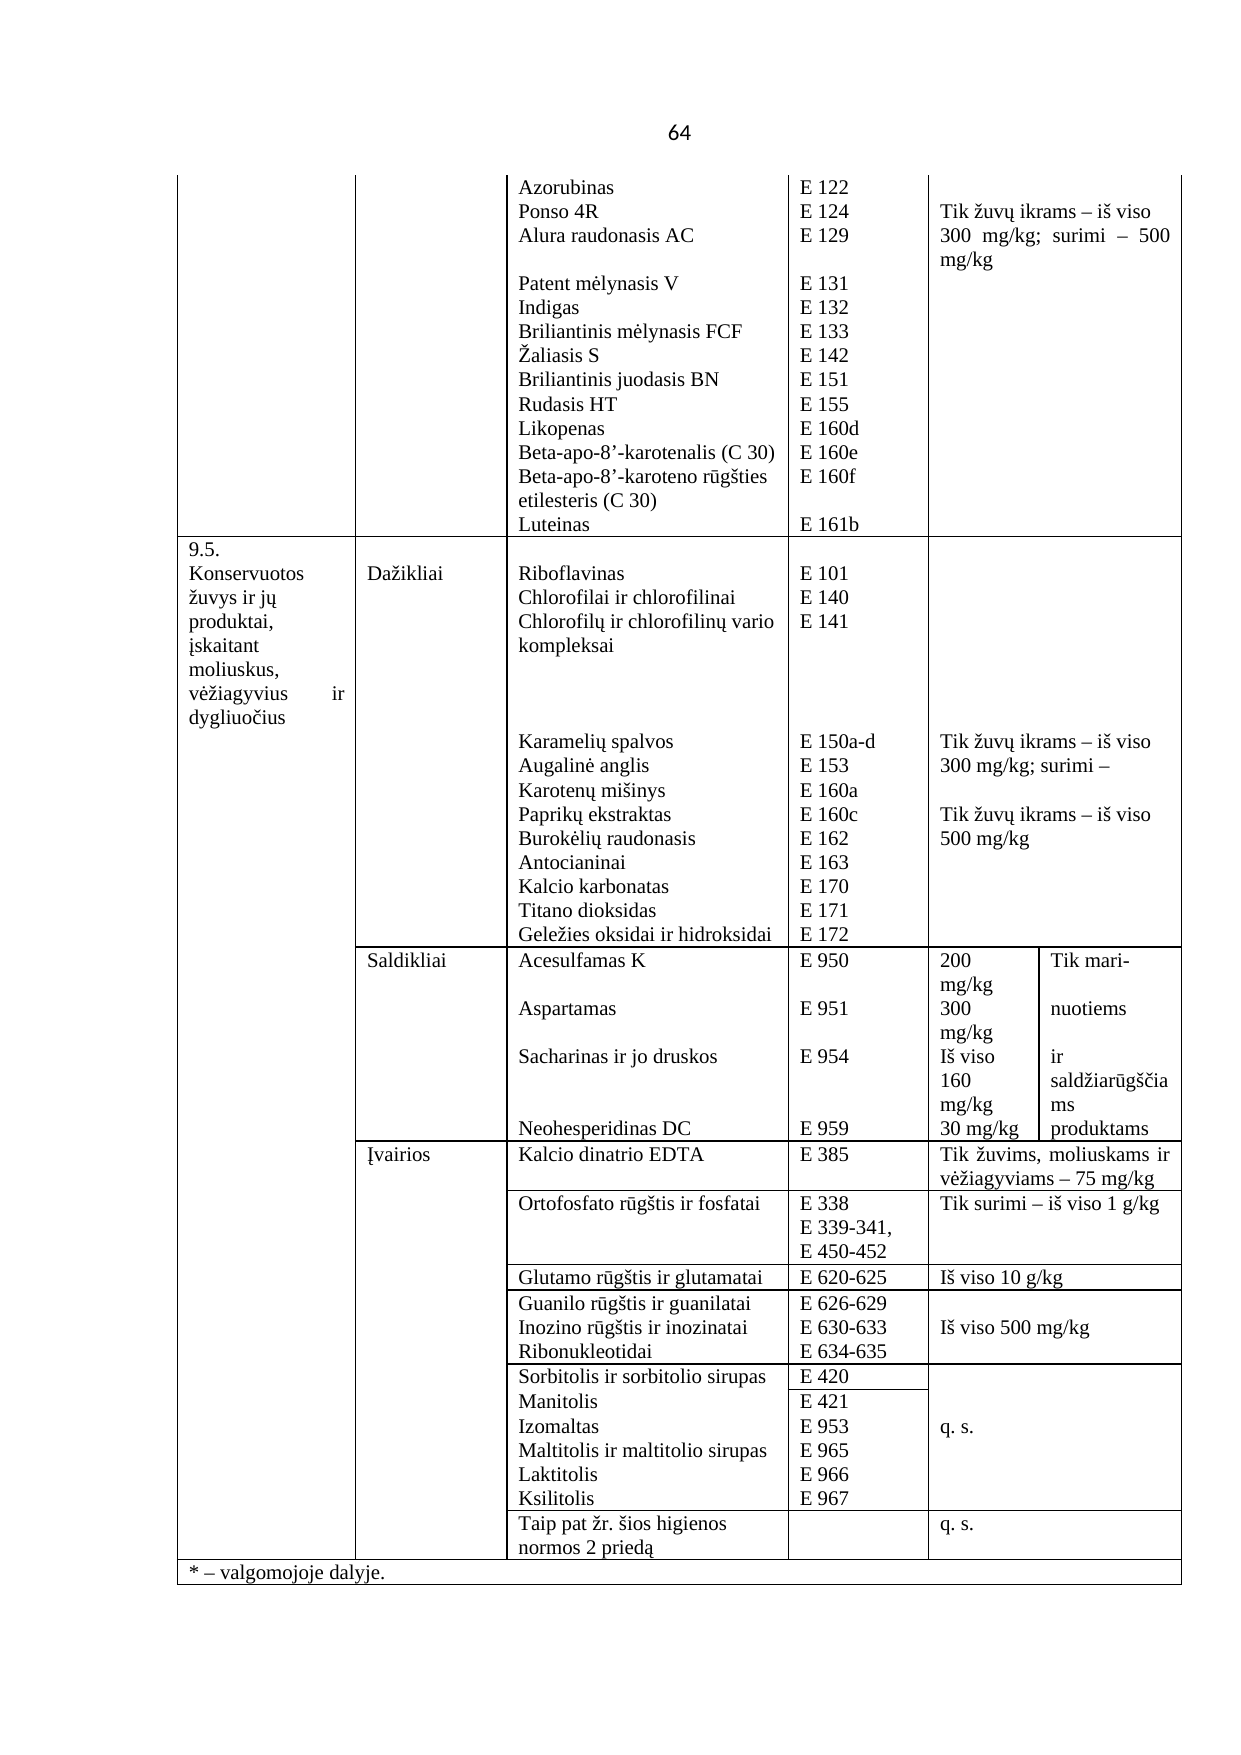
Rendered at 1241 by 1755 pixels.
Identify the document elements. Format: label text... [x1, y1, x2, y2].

table_cell [178, 319, 355, 343]
table_cell [356, 898, 506, 922]
table_cell Kalcio dinatrio EDTA [508, 1142, 788, 1190]
table_cell [356, 802, 506, 826]
table_cell Ortofosfato rūgštis ir fosfatai [508, 1191, 788, 1263]
table_cell [356, 295, 506, 319]
table_cell Chlorofilai ir chlorofilinai [508, 585, 788, 609]
table_cell [356, 440, 506, 464]
table_cell [178, 295, 355, 319]
table_cell [356, 1116, 506, 1140]
table_cell E 620-625 [789, 1265, 928, 1289]
table_cell [929, 1438, 1181, 1462]
table_cell [356, 1510, 506, 1559]
table_cell [356, 416, 506, 439]
table_cell Burokėlių raudonasis [508, 826, 788, 850]
table_cell 500 mg/kg [929, 826, 1181, 850]
table_cell E 160e [789, 440, 928, 464]
table_cell [178, 1389, 355, 1413]
table_cell Tik mari- [1040, 948, 1181, 996]
table_cell [356, 464, 506, 512]
table_cell [356, 1389, 506, 1413]
table_cell E 122 [789, 175, 928, 199]
table_cell E 950 [789, 948, 928, 996]
table_cell [929, 1291, 1181, 1315]
table_cell [929, 609, 1181, 729]
table_cell Riboflavinas [508, 537, 788, 585]
table_cell E 101 [789, 537, 928, 585]
table_cell E 160c [789, 802, 928, 826]
table_cell [356, 223, 506, 271]
table_cell 300 mg/kg [929, 996, 1038, 1044]
table_cell E 162 [789, 826, 928, 850]
table_cell E 966 [789, 1462, 928, 1486]
table_cell Luteinas [508, 512, 788, 536]
table_cell [356, 1190, 506, 1263]
table_cell [929, 874, 1181, 898]
table_cell E 140 [789, 585, 928, 609]
table_cell žuvys ir jų [178, 585, 355, 609]
table_cell [178, 922, 355, 946]
table_cell Beta-apo-8’-karoteno rūgšties etilesteris (C 30) [508, 464, 788, 512]
table_cell [929, 1365, 1181, 1388]
table_cell Neohesperidinas DC [508, 1116, 788, 1140]
table_cell Aspartamas [508, 996, 788, 1044]
table_cell [178, 1315, 355, 1339]
table_cell Inozino rūgštis ir inozinatai [508, 1315, 788, 1339]
table_cell Iš viso 10 g/kg [929, 1265, 1181, 1289]
table_cell [929, 585, 1181, 609]
table_cell [929, 898, 1181, 922]
table_cell E 161b [789, 512, 928, 536]
table_cell Maltitolis ir maltitolio sirupas [508, 1438, 788, 1462]
table_cell E 150a-d [789, 729, 928, 753]
table_cell [356, 1289, 506, 1315]
table_cell Patent mėlynasis V [508, 271, 788, 295]
table_cell Manitolis [508, 1389, 788, 1413]
table_cell [178, 826, 355, 850]
table_cell E 967 [789, 1486, 928, 1510]
table_cell [178, 512, 355, 536]
table_cell E 160d [789, 416, 928, 439]
table_cell [929, 1339, 1181, 1363]
table_cell [356, 585, 506, 609]
table_cell Izomaltas [508, 1414, 788, 1438]
table_cell E 153 [789, 754, 928, 777]
table_cell Indigas [508, 295, 788, 319]
table_cell [356, 343, 506, 367]
table_cell Likopenas [508, 416, 788, 439]
table_cell [178, 1363, 355, 1388]
table_cell E 142 [789, 343, 928, 367]
table_cell [356, 874, 506, 898]
table_cell E 420 [789, 1365, 928, 1388]
table_cell Tik žuvų ikrams – iš viso [929, 802, 1181, 826]
table_cell [789, 1511, 928, 1559]
table_cell [356, 1414, 506, 1438]
table_cell [929, 295, 1181, 319]
table_cell [929, 175, 1181, 199]
table_cell [356, 754, 506, 777]
table_cell Taip pat žr. šios higienos normos 2 priedą [508, 1511, 788, 1559]
table_cell Įvairios [356, 1142, 506, 1190]
table_cell E 338 E 339-341, E 450-452 [789, 1191, 928, 1263]
table_cell E 132 [789, 295, 928, 319]
table_cell Tik surimi – iš viso 1 g/kg [929, 1191, 1181, 1263]
table_cell [178, 778, 355, 802]
table_cell [356, 368, 506, 391]
table_cell [356, 1044, 506, 1116]
table_cell [356, 778, 506, 802]
table_cell [356, 175, 506, 199]
table_cell 200 mg/kg [929, 948, 1038, 996]
table_cell [178, 1190, 355, 1263]
table_cell [178, 199, 355, 223]
table_cell [178, 223, 355, 271]
table_cell E 151 [789, 368, 928, 391]
table_cell [178, 391, 355, 416]
table_cell [929, 1486, 1181, 1510]
table_cell E 129 [789, 223, 928, 271]
table_cell q. s. [929, 1511, 1181, 1559]
table_cell E 630-633 [789, 1315, 928, 1339]
table_cell [178, 1289, 355, 1315]
table_cell [178, 416, 355, 439]
table_cell E 172 [789, 922, 928, 946]
table_cell [929, 271, 1181, 295]
table_cell [929, 319, 1181, 343]
table_cell produktai, įskaitant moliuskus, vėžiagyvius ir dygliuočius [178, 609, 355, 729]
table_cell Tik žuvų ikrams – iš viso [929, 729, 1181, 753]
table_cell Acesulfamas K [508, 948, 788, 996]
table_cell E 133 [789, 319, 928, 343]
table_cell ir saldžiarūgščiams [1040, 1044, 1181, 1116]
table_cell E 954 [789, 1044, 928, 1116]
table_cell Laktitolis [508, 1462, 788, 1486]
table_cell [356, 1315, 506, 1339]
table_cell E 141 [789, 609, 928, 729]
table_cell [178, 996, 355, 1044]
table_cell [356, 1363, 506, 1388]
table_cell 300 mg/kg; surimi – [929, 754, 1181, 777]
table_cell nuotiems [1040, 996, 1181, 1044]
table_cell [929, 537, 1181, 585]
table_cell [178, 343, 355, 367]
table_cell [356, 271, 506, 295]
table_cell [356, 199, 506, 223]
table_cell [178, 1438, 355, 1462]
table_cell [356, 729, 506, 753]
table_cell E 163 [789, 850, 928, 874]
table_cell Karamelių spalvos [508, 729, 788, 753]
table_cell Augalinė anglis [508, 754, 788, 777]
table_cell E 160f [789, 464, 928, 512]
table_cell [356, 996, 506, 1044]
table_cell Ksilitolis [508, 1486, 788, 1510]
table_cell Azorubinas [508, 175, 788, 199]
table_cell E 171 [789, 898, 928, 922]
table_cell [356, 512, 506, 536]
table_cell [356, 922, 506, 946]
table_cell Guanilo rūgštis ir guanilatai [508, 1291, 788, 1315]
table_cell [178, 1486, 355, 1510]
table_cell Briliantinis mėlynasis FCF [508, 319, 788, 343]
table_cell [929, 343, 1181, 367]
table_cell [356, 1339, 506, 1363]
table_cell Kalcio karbonatas [508, 874, 788, 898]
table_cell Glutamo rūgštis ir glutamatai [508, 1265, 788, 1289]
table_cell Ponso 4R [508, 199, 788, 223]
table_cell 300 mg/kg; surimi – 500 mg/kg [929, 223, 1181, 271]
table_cell [356, 609, 506, 729]
table_cell [178, 368, 355, 391]
table_cell E 421 [789, 1390, 928, 1413]
table_cell 30 mg/kg [929, 1116, 1038, 1140]
table_cell [356, 391, 506, 416]
table_cell E 951 [789, 996, 928, 1044]
table_cell [929, 391, 1181, 416]
table_cell [929, 1462, 1181, 1486]
table_cell Beta-apo-8’-karotenalis (C 30) [508, 440, 788, 464]
table_cell [356, 850, 506, 874]
table_cell 9.5. Konservuotos [178, 537, 355, 585]
table_cell Iš viso 160 mg/kg [929, 1044, 1038, 1116]
table_cell [929, 850, 1181, 874]
table_cell [178, 1264, 355, 1289]
table_cell E 160a [789, 778, 928, 802]
table_cell [929, 416, 1181, 439]
table_cell [929, 368, 1181, 391]
table_cell [178, 898, 355, 922]
table_cell [178, 1339, 355, 1363]
table_cell [178, 754, 355, 777]
table_cell E 155 [789, 391, 928, 416]
table_cell Sacharinas ir jo druskos [508, 1044, 788, 1116]
table_cell E 131 [789, 271, 928, 295]
table_cell [178, 464, 355, 512]
table_cell E 634-635 [789, 1339, 928, 1363]
table_cell [929, 922, 1181, 946]
table_cell E 170 [789, 874, 928, 898]
table_cell produktams [1040, 1116, 1181, 1140]
table_cell Alura raudonasis AC [508, 223, 788, 271]
table_cell Tik žuvų ikrams – iš viso [929, 199, 1181, 223]
table_cell Karotenų mišinys [508, 778, 788, 802]
table_cell Geležies oksidai ir hidroksidai [508, 922, 788, 946]
table_cell Antocianinai [508, 850, 788, 874]
table_cell q. s. [929, 1414, 1181, 1438]
table_cell [356, 1462, 506, 1486]
table_cell [356, 1438, 506, 1462]
table_cell Dažikliai [356, 537, 506, 585]
table_cell [178, 1414, 355, 1438]
table_cell Sorbitolis ir sorbitolio sirupas [508, 1365, 788, 1388]
table_cell * – valgomojoje dalyje. [178, 1560, 1181, 1584]
table_cell [178, 271, 355, 295]
table_cell [929, 440, 1181, 464]
table_cell E 124 [789, 199, 928, 223]
table_cell E 953 [789, 1414, 928, 1438]
table_cell Paprikų ekstraktas [508, 802, 788, 826]
table_cell [178, 802, 355, 826]
table_cell Titano dioksidas [508, 898, 788, 922]
table_cell [178, 729, 355, 753]
table_cell E 626-629 [789, 1291, 928, 1315]
table_cell [178, 946, 355, 996]
table_cell [178, 1044, 355, 1116]
table_cell [178, 1462, 355, 1486]
table_cell Ribonukleotidai [508, 1339, 788, 1363]
table_cell [929, 464, 1181, 512]
table_cell [178, 850, 355, 874]
table_cell [178, 1140, 355, 1190]
table_cell Briliantinis juodasis BN [508, 368, 788, 391]
table_cell [178, 1116, 355, 1140]
table_cell Rudasis HT [508, 391, 788, 416]
table_cell [929, 778, 1181, 802]
table_cell Chlorofilų ir chlorofilinų vario kompleksai [508, 609, 788, 729]
table_cell [929, 512, 1181, 536]
table_cell E 385 [789, 1142, 928, 1190]
table_cell Žaliasis S [508, 343, 788, 367]
table_cell Saldikliai [356, 948, 506, 996]
table_cell [929, 1389, 1181, 1413]
table_cell [178, 874, 355, 898]
table_cell [356, 1264, 506, 1289]
table_cell [356, 1486, 506, 1510]
table_cell [356, 826, 506, 850]
table_cell Tik žuvims, moliuskams ir vėžiagyviams – 75 mg/kg [929, 1142, 1181, 1190]
table_cell Iš viso 500 mg/kg [929, 1315, 1181, 1339]
table_cell [178, 175, 355, 199]
table_cell [356, 319, 506, 343]
table_cell E 965 [789, 1438, 928, 1462]
table_cell [178, 1510, 355, 1559]
table_cell E 959 [789, 1116, 928, 1140]
table_cell [178, 440, 355, 464]
